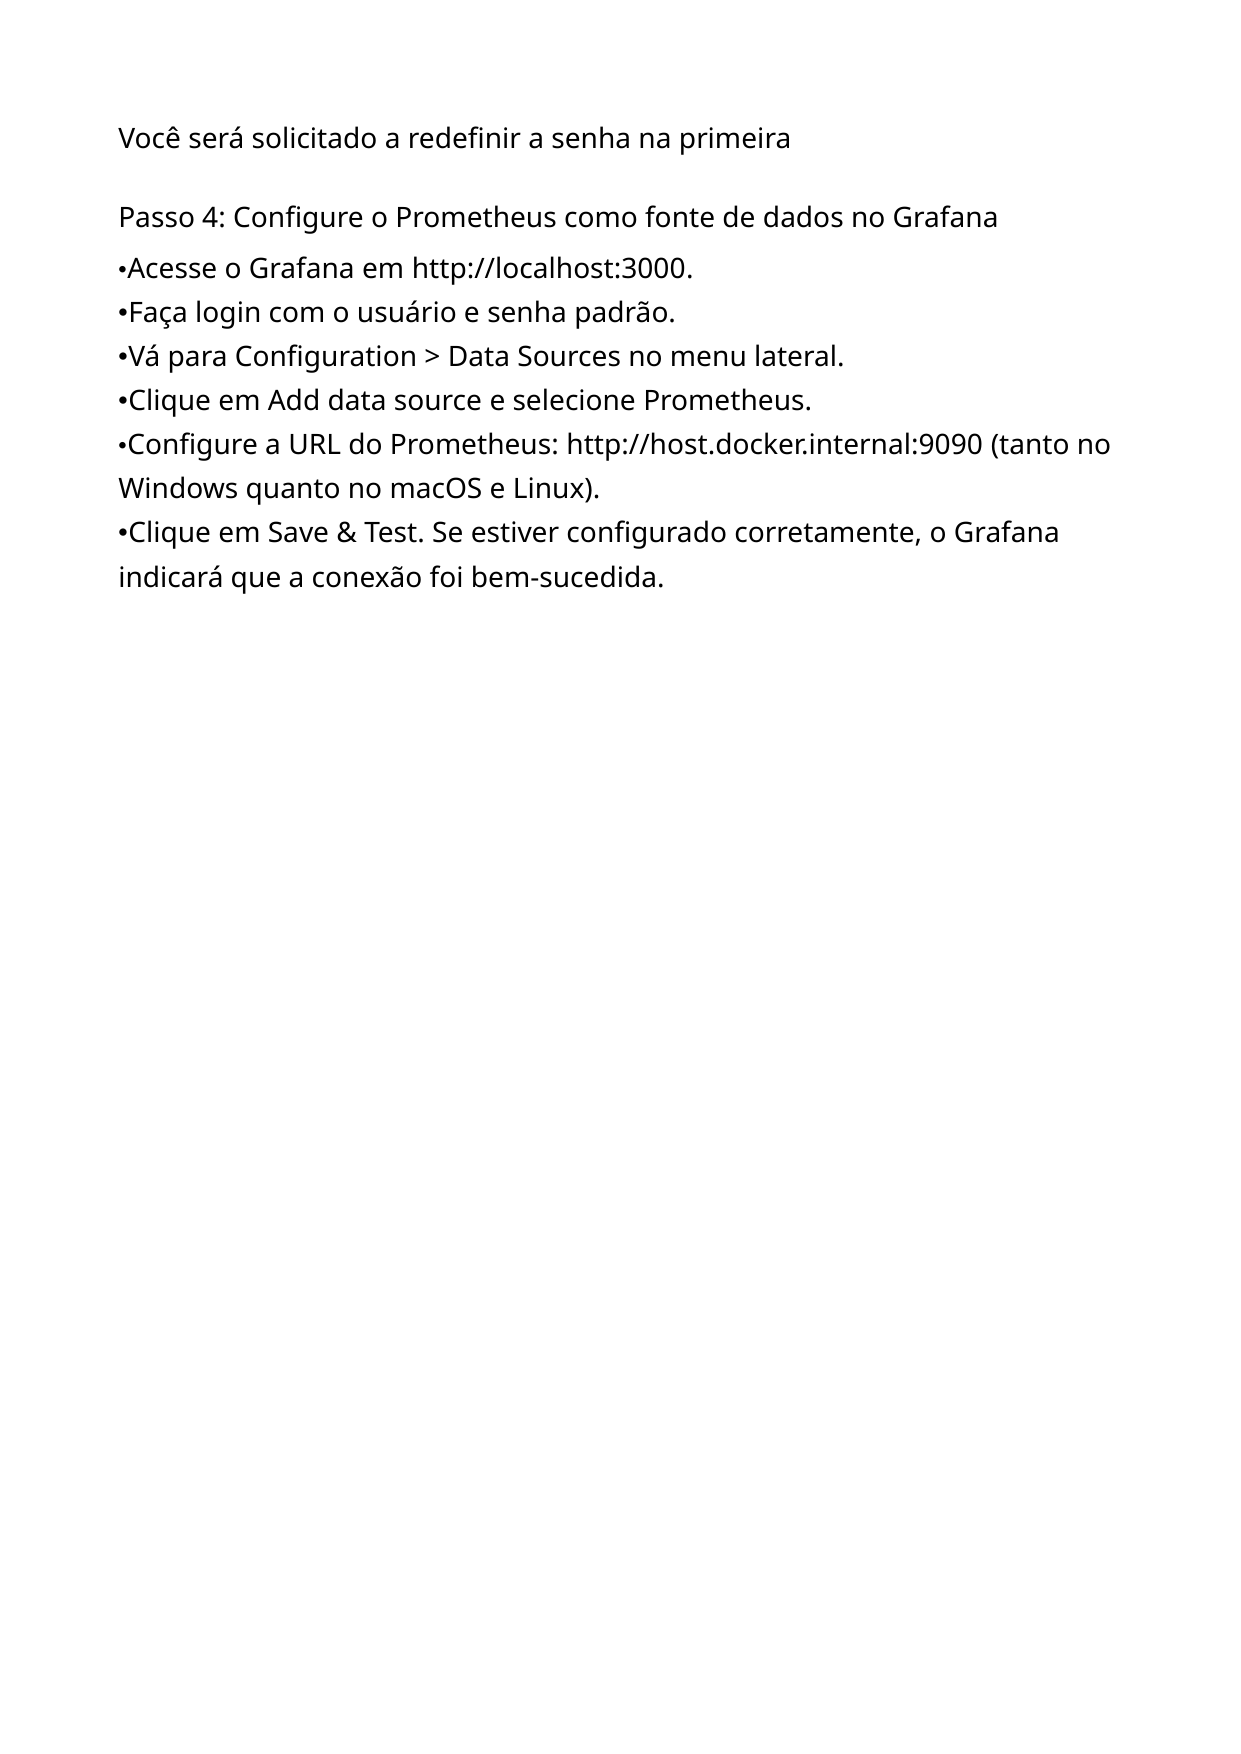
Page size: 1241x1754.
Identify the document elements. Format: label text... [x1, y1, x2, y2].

list Vá para Configuration > Data Sources no menu lateral. [118, 337, 1122, 375]
list Faça login com o usuário e senha padrão. [118, 292, 1122, 331]
list Configure a URL do Prometheus: http://host.docker.internal:9090 (tanto no Windows quanto no macOS e Linux). [118, 425, 1122, 507]
list Clique em Add data source e selecione Prometheus. [118, 381, 1122, 419]
list Clique em Save & Test. Se estiver configurado corretamente, o Grafana indicará que a conexão foi bem-sucedida. [118, 513, 1122, 595]
list Acesse o Grafana em http://localhost:3000. [118, 248, 1122, 287]
text Você será solicitado a redefinir a senha na primeira vez que fizer login. [118, 118, 1122, 156]
subtitle Passo 4: Configure o Prometheus como fonte de dados no Grafana [118, 198, 1122, 236]
